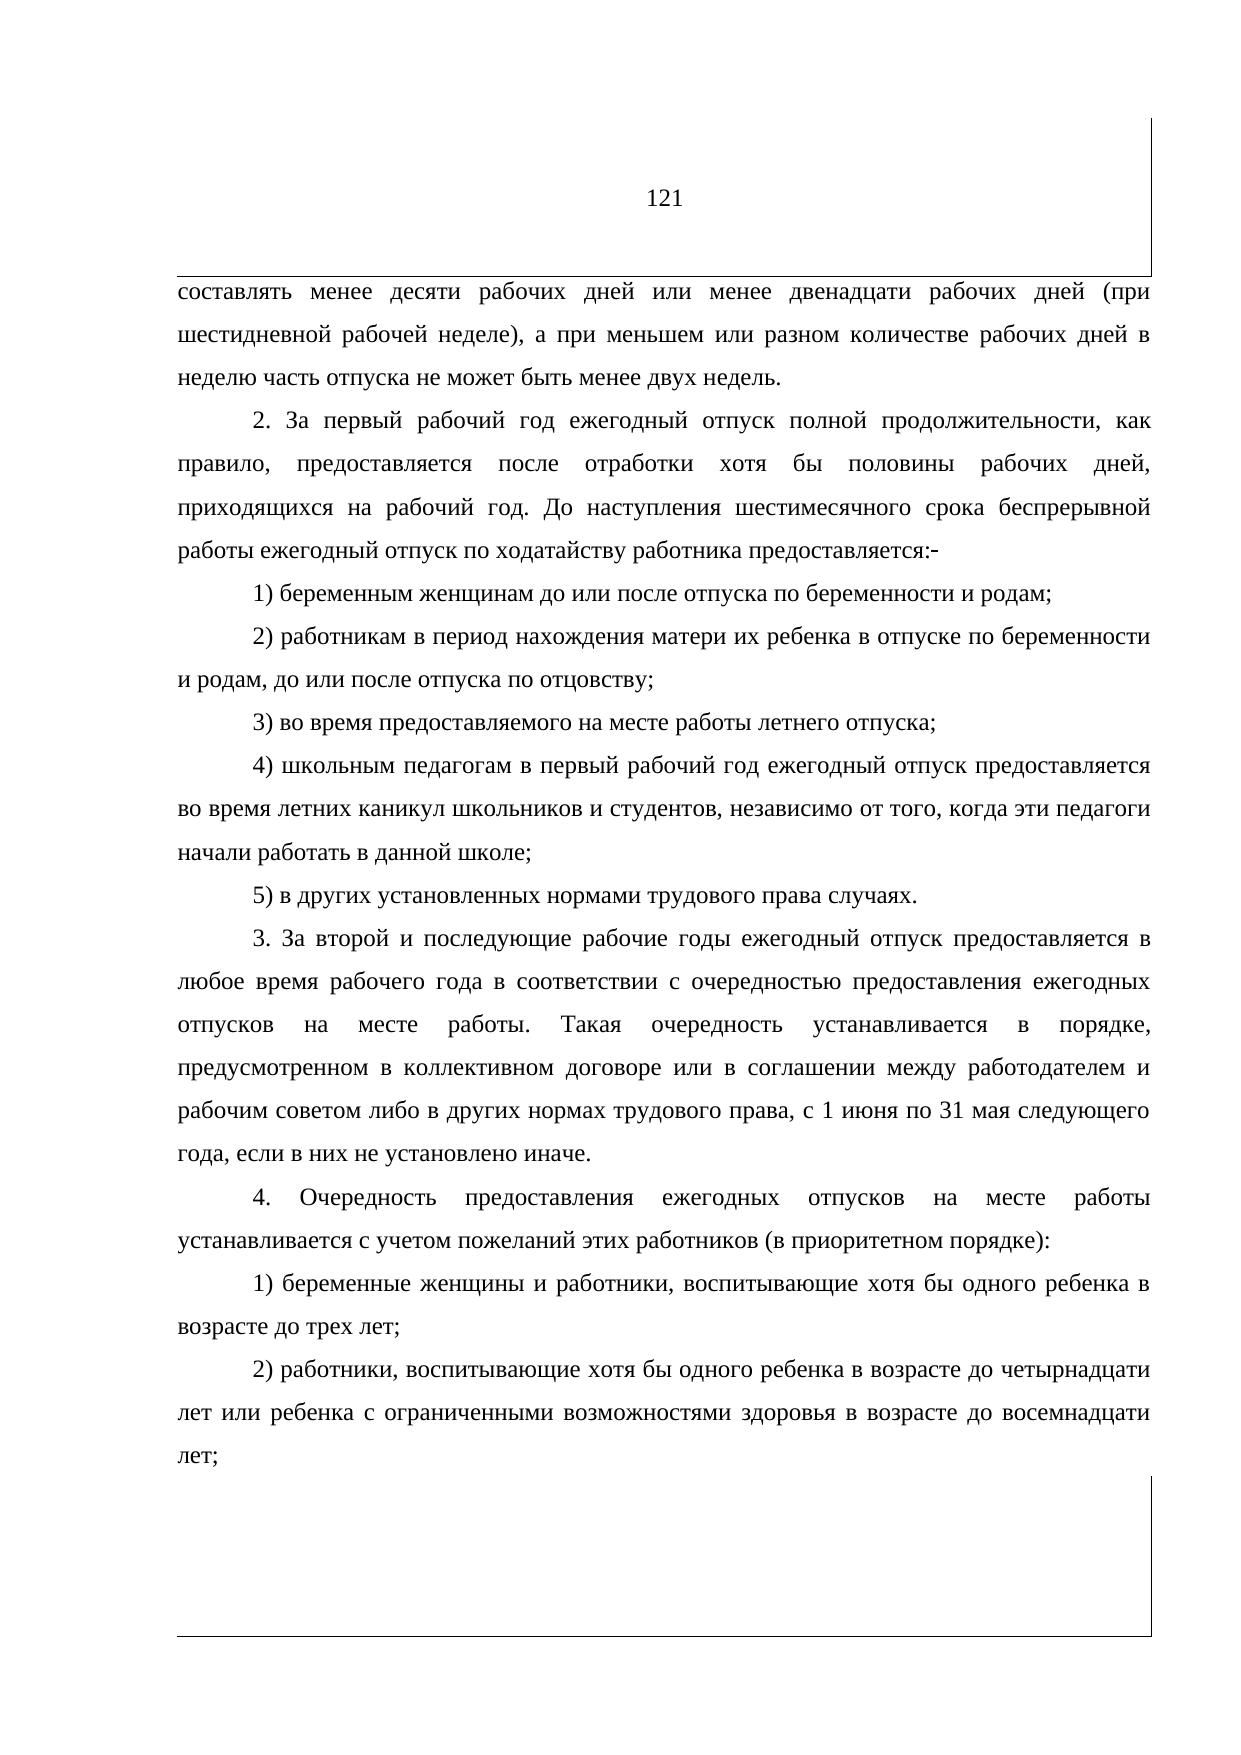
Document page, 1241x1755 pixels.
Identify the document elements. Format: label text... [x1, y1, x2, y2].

text 4) школьным педагогам в первый рабочий год ежегодный отпуск предоставляется во время летних каникул школьников и студентов, независимо от того, когда эти педагоги начали работать в данной школе; [177, 750, 1152, 865]
text 2. За первый рабочий год ежегодный отпуск полной продолжительности, как правило, предоставляется после отработки хотя бы половины рабочих дней, приходящихся на рабочий год. До наступления шестимесячного срока беспрерывной работы ежегодный отпуск по ходатайству работника предоставляется: [177, 405, 1152, 563]
text 3. За второй и последующие рабочие годы ежегодный отпуск предоставляется в любое время рабочего года в соответствии с очередностью предоставления ежегодных отпусков на месте работы. Такая очередность устанавливается в порядке, предусмотренном в коллективном договоре или в соглашении между работодателем и рабочим советом либо в других нормах трудового права, с 1 июня по 31 мая следующего года, если в них не установлено иначе. [177, 923, 1152, 1167]
text 3) во время предоставляемого на месте работы летнего отпуска; [177, 707, 1152, 736]
text 2) работники, воспитывающие хотя бы одного ребенка в возрасте до четырнадцати лет или ребенка с ограниченными возможностями здоровья в возрасте до восемнадцати лет; [177, 1354, 1152, 1469]
text 5) в других установленных нормами трудового права случаях. [177, 880, 1152, 908]
text составлять менее десяти рабочих дней или менее двенадцати рабочих дней (при шестидневной рабочей неделе), а при меньшем или разном количестве рабочих дней в неделю часть отпуска не может быть менее двух недель. [177, 276, 1152, 391]
text 2) работникам в период нахождения матери их ребенка в отпуске по беременности и родам, до или после отпуска по отцовству; [177, 621, 1152, 693]
text 1) беременные женщины и работники, воспитывающие хотя бы одного ребенка в возрасте до трех лет; [177, 1268, 1152, 1340]
text 1) беременным женщинам до или после отпуска по беременности и родам; [177, 578, 1152, 607]
text 4. Очередность предоставления ежегодных отпусков на месте работы устанавливается с учетом пожеланий этих работников (в приоритетном порядке): [177, 1182, 1152, 1253]
